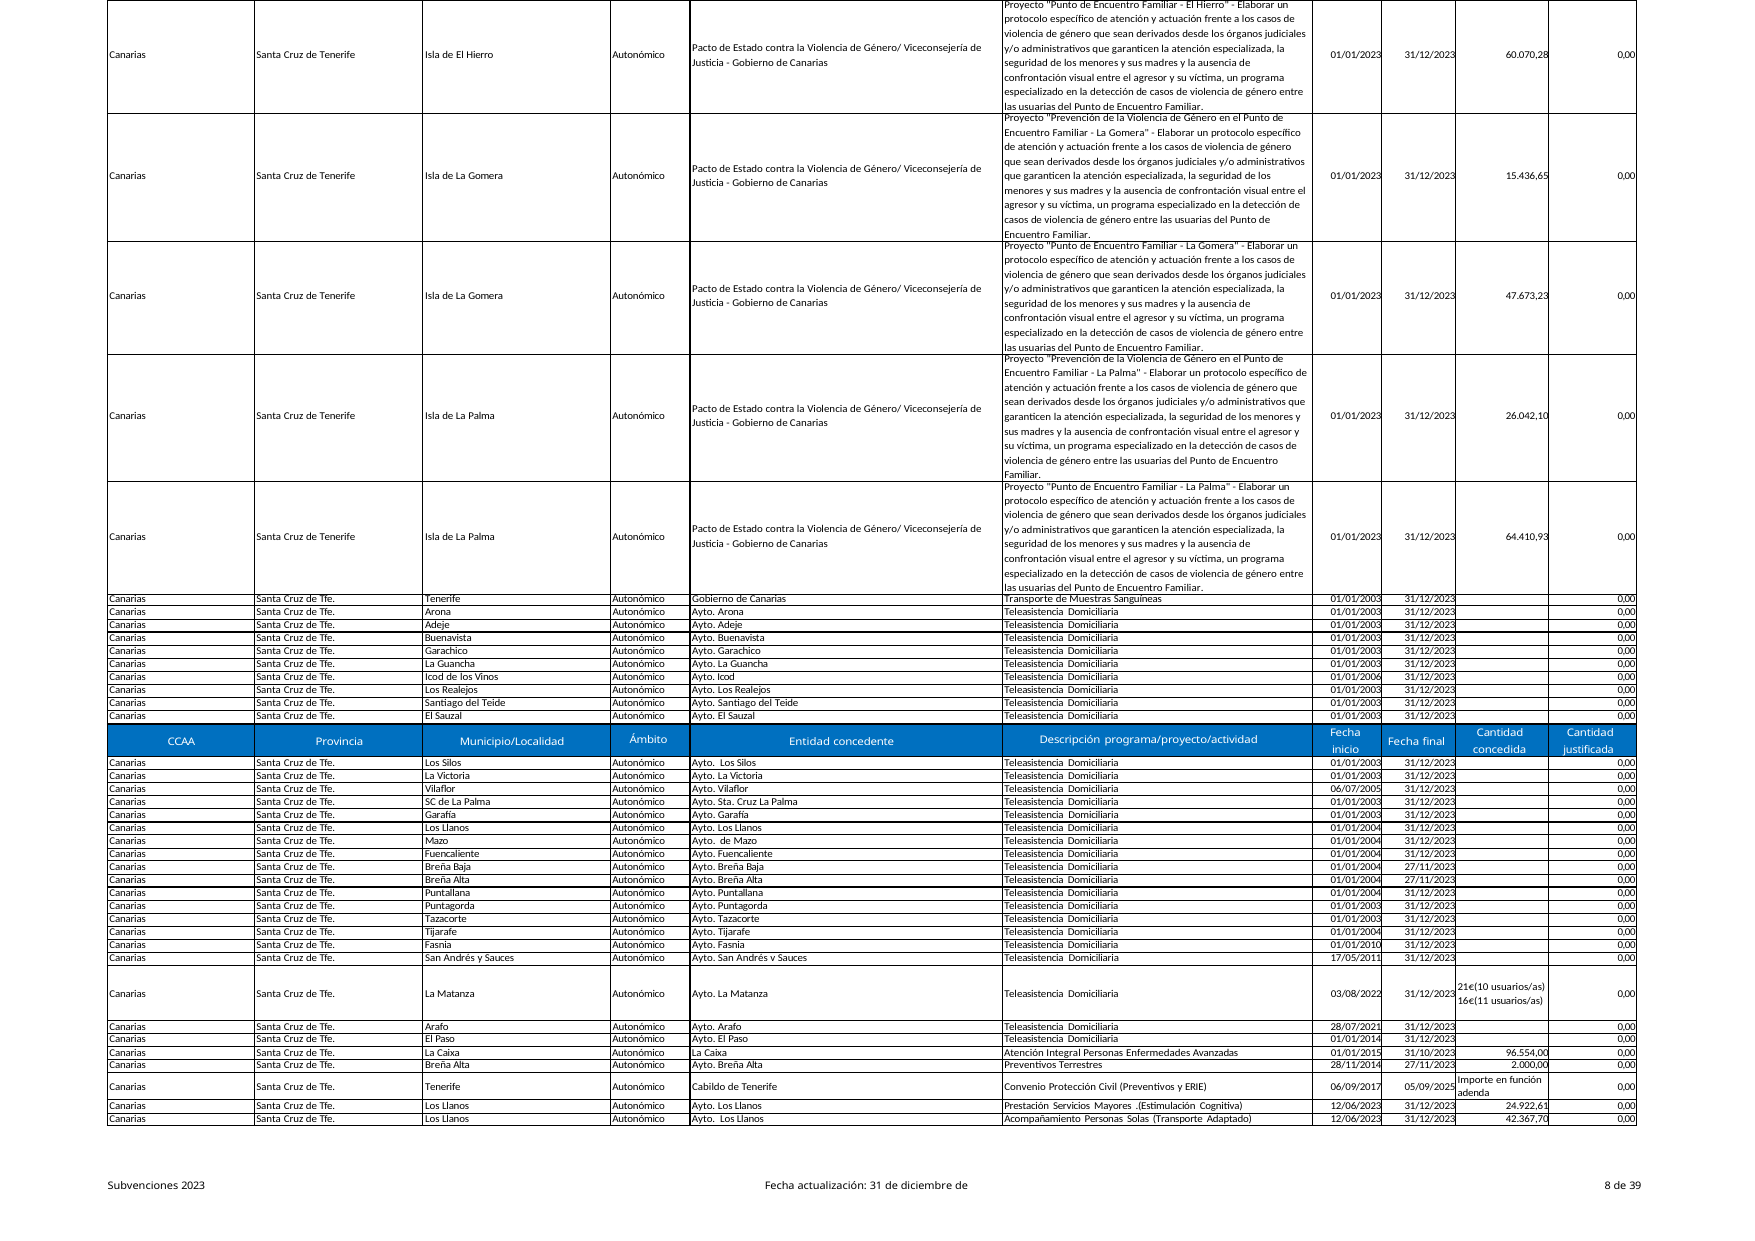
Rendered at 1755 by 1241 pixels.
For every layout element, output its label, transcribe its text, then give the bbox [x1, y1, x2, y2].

table_cell Canarias [108, 1073, 254, 1099]
table_cell 31/12/2023 [1382, 888, 1455, 899]
table_cell Autonómico [611, 482, 689, 594]
table_cell Canarias [108, 927, 254, 938]
table_header Entidad concedente [691, 725, 1002, 756]
table_cell 01/01/2004 [1313, 835, 1381, 847]
table_cell 03/08/2022 [1313, 966, 1381, 1020]
table_cell Canarias [108, 606, 254, 618]
table_cell Tenerife [423, 595, 610, 605]
table_cell Canarias [108, 770, 254, 782]
table_cell 0,00 [1549, 672, 1636, 683]
table_cell Santa Cruz de Tfe. [255, 875, 422, 886]
table_cell Ayto. de Mazo [691, 835, 1002, 847]
table_cell Autonómico [611, 1, 689, 113]
table_cell Cabildo de Tenerife [691, 1073, 1002, 1099]
table_cell [1456, 1021, 1548, 1033]
table_cell Tijarafe [423, 927, 610, 938]
table_cell Santa Cruz de Tfe. [255, 849, 422, 860]
table_cell Santa Cruz de Tfe. [255, 1073, 422, 1099]
table_cell 01/01/2023 [1313, 355, 1381, 481]
table_cell Santa Cruz de Tfe. [255, 953, 422, 964]
table_cell Los Llanos [423, 1114, 610, 1125]
table_cell 01/01/2003 [1313, 809, 1381, 821]
table_cell Pacto de Estado contra la Violencia de Género/ Viceconsejería de Justicia - Gobierno de Canarias [691, 355, 1002, 481]
table_cell 0,00 [1549, 595, 1636, 605]
table_cell Canarias [108, 901, 254, 912]
table_cell Autonómico [611, 966, 689, 1020]
table_cell Isla de La Gomera [423, 114, 610, 241]
table_cell Teleasistencia Domiciliaria [1003, 888, 1312, 899]
table_cell Santiago del Teide [423, 698, 610, 709]
table_cell Santa Cruz de Tfe. [255, 757, 422, 769]
table_cell Autonómico [611, 595, 689, 605]
table_cell Autonómico [611, 1073, 689, 1099]
table_cell Canarias [108, 861, 254, 873]
table_cell Autonómico [611, 685, 689, 697]
table_cell San Andrés y Sauces [423, 953, 610, 964]
table_cell Santa Cruz de Tenerife [255, 482, 422, 594]
table_cell Los Realejos [423, 685, 610, 697]
table_cell Canarias [108, 1, 254, 113]
table_cell 21€(10 usuarios/as) 16€(11 usuarios/as) [1456, 966, 1548, 1020]
table_cell Canarias [108, 875, 254, 886]
table_cell 31/12/2023 [1382, 901, 1455, 912]
table_cell Santa Cruz de Tfe. [255, 1021, 422, 1033]
table_cell [1456, 633, 1548, 644]
table_cell Autonómico [611, 606, 689, 618]
table_cell Teleasistencia Domiciliaria [1003, 966, 1312, 1020]
table_cell 31/12/2023 [1382, 809, 1455, 821]
table_header Provincia [255, 725, 422, 756]
table_cell Buenavista [423, 633, 610, 644]
table_cell [1456, 849, 1548, 860]
table_cell Santa Cruz de Tfe. [255, 672, 422, 683]
table_cell 0,00 [1549, 940, 1636, 952]
table_cell Canarias [108, 482, 254, 594]
table_cell Teleasistencia Domiciliaria [1003, 861, 1312, 873]
table_cell Teleasistencia Domiciliaria [1003, 823, 1312, 834]
table_cell Ayto. La Matanza [691, 966, 1002, 1020]
table_cell [1456, 672, 1548, 683]
table_cell 01/01/2004 [1313, 861, 1381, 873]
table_cell 01/01/2003 [1313, 685, 1381, 697]
table_cell 31/12/2023 [1382, 355, 1455, 481]
table_cell La Matanza [423, 966, 610, 1020]
table_cell 31/12/2023 [1382, 606, 1455, 618]
table_cell Garafía [423, 809, 610, 821]
table_cell Teleasistencia Domiciliaria [1003, 606, 1312, 618]
table_cell Autonómico [611, 711, 689, 723]
table_cell Autonómico [611, 783, 689, 795]
table_cell [1456, 620, 1548, 631]
table_cell Proyecto "Punto de Encuentro Familiar - La Gomera" - Elaborar un protocolo específico de atención y actuación frente a los casos de violencia de género que sean derivados desde los órganos judiciales y/o administrativos que garanticen la atención especializada, la seguridad de los menores y sus madres y la ausencia de confrontación visual entre el agresor y su víctima, un programa especializado en la detección de casos de violencia de género entre las usuarias del Punto de Encuentro Familiar. [1003, 242, 1312, 353]
table_cell 0,00 [1549, 966, 1636, 1020]
table_cell Ayto. La Guancha [691, 659, 1002, 671]
table_cell Garachico [423, 646, 610, 657]
table_cell Teleasistencia Domiciliaria [1003, 1021, 1312, 1033]
table_cell Canarias [108, 796, 254, 808]
table_cell Santa Cruz de Tfe. [255, 927, 422, 938]
table_cell Pacto de Estado contra la Violencia de Género/ Viceconsejería de Justicia - Gobierno de Canarias [691, 114, 1002, 241]
table_cell Autonómico [611, 698, 689, 709]
table_cell 31/12/2023 [1382, 633, 1455, 644]
table_cell Puntagorda [423, 901, 610, 912]
table_cell 0,00 [1549, 809, 1636, 821]
table_cell 31/12/2023 [1382, 685, 1455, 697]
table_cell Canarias [108, 711, 254, 723]
table_cell Ayto. Sta. Cruz La Palma [691, 796, 1002, 808]
table_cell Santa Cruz de Tenerife [255, 242, 422, 353]
table_cell 31/12/2023 [1382, 1, 1455, 113]
table_cell 0,00 [1549, 633, 1636, 644]
table_cell Autonómico [611, 1047, 689, 1059]
table_cell Santa Cruz de Tfe. [255, 823, 422, 834]
table_cell Autonómico [611, 620, 689, 631]
table_cell Teleasistencia Domiciliaria [1003, 940, 1312, 952]
table_cell Santa Cruz de Tfe. [255, 633, 422, 644]
table_cell 31/12/2023 [1382, 482, 1455, 594]
table_cell Autonómico [611, 901, 689, 912]
table_cell Santa Cruz de Tfe. [255, 914, 422, 926]
table_cell Canarias [108, 1034, 254, 1046]
table_cell Teleasistencia Domiciliaria [1003, 783, 1312, 795]
table_cell Santa Cruz de Tfe. [255, 711, 422, 723]
table_cell Santa Cruz de Tfe. [255, 1047, 422, 1059]
table_cell Pacto de Estado contra la Violencia de Género/ Viceconsejería de Justicia - Gobierno de Canarias [691, 242, 1002, 353]
table_cell Teleasistencia Domiciliaria [1003, 875, 1312, 886]
table_cell 0,00 [1549, 482, 1636, 594]
table_cell Ayto. La Victoria [691, 770, 1002, 782]
table_cell Autonómico [611, 242, 689, 353]
table_cell [1456, 888, 1548, 899]
table_cell 12/06/2023 [1313, 1100, 1381, 1112]
table_cell Pacto de Estado contra la Violencia de Género/ Viceconsejería de Justicia - Gobierno de Canarias [691, 482, 1002, 594]
table_cell 31/12/2023 [1382, 646, 1455, 657]
table_cell Ayto. Arafo [691, 1021, 1002, 1033]
table_cell Ayto. Los Llanos [691, 1114, 1002, 1125]
table_cell Ayto. Fasnia [691, 940, 1002, 952]
table_cell 0,00 [1549, 659, 1636, 671]
table_cell Autonómico [611, 757, 689, 769]
table_cell [1456, 757, 1548, 769]
table_cell Importe en función adenda [1456, 1073, 1548, 1099]
table_cell Transporte de Muestras Sanguíneas [1003, 595, 1312, 605]
table_cell Santa Cruz de Tfe. [255, 698, 422, 709]
table_cell Ayto. Vilaflor [691, 783, 1002, 795]
table_cell Santa Cruz de Tfe. [255, 1100, 422, 1112]
table_cell 28/11/2014 [1313, 1060, 1381, 1072]
table_cell Autonómico [611, 888, 689, 899]
table_cell 27/11/2023 [1382, 875, 1455, 886]
table_cell Canarias [108, 835, 254, 847]
table_cell 01/01/2003 [1313, 711, 1381, 723]
table_cell 0,00 [1549, 861, 1636, 873]
table_cell Teleasistencia Domiciliaria [1003, 757, 1312, 769]
table_cell 0,00 [1549, 914, 1636, 926]
table_cell Teleasistencia Domiciliaria [1003, 953, 1312, 964]
table_cell Autonómico [611, 835, 689, 847]
table_cell 0,00 [1549, 646, 1636, 657]
table_cell 27/11/2023 [1382, 861, 1455, 873]
table_cell Santa Cruz de Tfe. [255, 809, 422, 821]
table_cell Santa Cruz de Tfe. [255, 1034, 422, 1046]
table_cell Canarias [108, 914, 254, 926]
table_cell Ayto. Los Silos [691, 757, 1002, 769]
table_cell Canarias [108, 823, 254, 834]
table_cell 05/09/2025 [1382, 1073, 1455, 1099]
table_cell 27/11/2023 [1382, 1060, 1455, 1072]
table_cell 0,00 [1549, 796, 1636, 808]
table_cell Breña Baja [423, 861, 610, 873]
table_cell Ayto. Puntagorda [691, 901, 1002, 912]
table_cell 01/01/2003 [1313, 757, 1381, 769]
table_cell Canarias [108, 1114, 254, 1125]
table_cell 01/01/2003 [1313, 595, 1381, 605]
table_cell [1456, 796, 1548, 808]
table_cell Acompañamiento Personas Solas (Transporte Adaptado) [1003, 1114, 1312, 1125]
table_cell 01/01/2003 [1313, 620, 1381, 631]
table_cell Autonómico [611, 823, 689, 834]
table_cell Adeje [423, 620, 610, 631]
table_cell La Caixa [423, 1047, 610, 1059]
table_cell 17/05/2011 [1313, 953, 1381, 964]
table_cell Santa Cruz de Tfe. [255, 966, 422, 1020]
table_cell Canarias [108, 659, 254, 671]
table_cell 01/01/2003 [1313, 698, 1381, 709]
table_cell 0,00 [1549, 1021, 1636, 1033]
table_cell Santa Cruz de Tfe. [255, 861, 422, 873]
table_cell 31/12/2023 [1382, 966, 1455, 1020]
table_cell [1456, 783, 1548, 795]
table_cell 31/12/2023 [1382, 672, 1455, 683]
table_cell 31/12/2023 [1382, 927, 1455, 938]
table_cell 31/12/2023 [1382, 823, 1455, 834]
table_cell 0,00 [1549, 620, 1636, 631]
table_cell 0,00 [1549, 242, 1636, 353]
table_cell Santa Cruz de Tfe. [255, 1060, 422, 1072]
table_cell Autonómico [611, 659, 689, 671]
table_cell [1456, 659, 1548, 671]
table_cell Ayto. Breña Baja [691, 861, 1002, 873]
table_cell 0,00 [1549, 711, 1636, 723]
table_cell Autonómico [611, 953, 689, 964]
table_cell El Paso [423, 1034, 610, 1046]
table_cell Puntallana [423, 888, 610, 899]
table_cell Teleasistencia Domiciliaria [1003, 711, 1312, 723]
table_cell Canarias [108, 620, 254, 631]
table_cell 0,00 [1549, 114, 1636, 241]
table_cell Ayto. El Paso [691, 1034, 1002, 1046]
table_cell 0,00 [1549, 901, 1636, 912]
table_cell Autonómico [611, 809, 689, 821]
table_cell [1456, 685, 1548, 697]
table_cell Arona [423, 606, 610, 618]
table_cell Canarias [108, 1047, 254, 1059]
table_cell Santa Cruz de Tenerife [255, 355, 422, 481]
table_cell 15.436,65 [1456, 114, 1548, 241]
table_cell Ayto. Buenavista [691, 633, 1002, 644]
table_cell Teleasistencia Domiciliaria [1003, 914, 1312, 926]
table_cell [1456, 698, 1548, 709]
table_cell 01/01/2014 [1313, 1034, 1381, 1046]
table_cell [1456, 953, 1548, 964]
table_cell 0,00 [1549, 783, 1636, 795]
table_cell Proyecto "Prevención de la Violencia de Género en el Punto de Encuentro Familiar - La Palma" - Elaborar un protocolo específico de atención y actuación frente a los casos de violencia de género que sean derivados desde los órganos judiciales y/o administrativos que garanticen la atención especializada, la seguridad de los menores y sus madres y la ausencia de confrontación visual entre el agresor y su víctima, un programa especializado en la detección de casos de violencia de género entre las usuarias del Punto de Encuentro Familiar. [1003, 355, 1312, 481]
table_cell 60.070,28 [1456, 1, 1548, 113]
table_cell Proyecto "Punto de Encuentro Familiar - La Palma" - Elaborar un protocolo específico de atención y actuación frente a los casos de violencia de género que sean derivados desde los órganos judiciales y/o administrativos que garanticen la atención especializada, la seguridad de los menores y sus madres y la ausencia de confrontación visual entre el agresor y su víctima, un programa especializado en la detección de casos de violencia de género entre las usuarias del Punto de Encuentro Familiar. [1003, 482, 1312, 594]
table_cell 01/01/2003 [1313, 659, 1381, 671]
table_cell 0,00 [1549, 1114, 1636, 1125]
table_cell 31/12/2023 [1382, 1021, 1455, 1033]
table_cell 01/01/2003 [1313, 633, 1381, 644]
table_cell Breña Alta [423, 1060, 610, 1072]
table_cell Autonómico [611, 1021, 689, 1033]
table_cell Autonómico [611, 1114, 689, 1125]
table_cell Teleasistencia Domiciliaria [1003, 770, 1312, 782]
table_cell Canarias [108, 1021, 254, 1033]
table_cell La Caixa [691, 1047, 1002, 1059]
table_cell Autonómico [611, 633, 689, 644]
table_cell 0,00 [1549, 888, 1636, 899]
table_cell Icod de los Vinos [423, 672, 610, 683]
table_cell 0,00 [1549, 698, 1636, 709]
table_cell 2.000,00 [1456, 1060, 1548, 1072]
table_cell Canarias [108, 595, 254, 605]
table_cell Santa Cruz de Tfe. [255, 835, 422, 847]
table_cell 42.367,70 [1456, 1114, 1548, 1125]
table_cell Canarias [108, 1060, 254, 1072]
table_cell 0,00 [1549, 1060, 1636, 1072]
table_cell Santa Cruz de Tfe. [255, 595, 422, 605]
table_cell 01/01/2015 [1313, 1047, 1381, 1059]
table_cell Teleasistencia Domiciliaria [1003, 849, 1312, 860]
table_cell 01/01/2003 [1313, 901, 1381, 912]
table_cell 0,00 [1549, 770, 1636, 782]
table_cell Canarias [108, 809, 254, 821]
table_cell Canarias [108, 646, 254, 657]
table_cell Canarias [108, 633, 254, 644]
table_cell Canarias [108, 1100, 254, 1112]
table_header Municipio/Localidad [423, 725, 610, 756]
table_cell Santa Cruz de Tenerife [255, 114, 422, 241]
table_cell La Victoria [423, 770, 610, 782]
table_cell Canarias [108, 783, 254, 795]
table_cell Mazo [423, 835, 610, 847]
table_cell Teleasistencia Domiciliaria [1003, 809, 1312, 821]
table_cell Autonómico [611, 646, 689, 657]
table_cell 0,00 [1549, 685, 1636, 697]
table_cell Canarias [108, 966, 254, 1020]
table_cell [1456, 914, 1548, 926]
table_cell 0,00 [1549, 355, 1636, 481]
table_cell Teleasistencia Domiciliaria [1003, 659, 1312, 671]
table_cell [1456, 711, 1548, 723]
table_cell 01/01/2004 [1313, 823, 1381, 834]
table_cell Canarias [108, 114, 254, 241]
table_cell 01/01/2003 [1313, 796, 1381, 808]
table_header Ámbito [611, 725, 689, 756]
table_cell Los Silos [423, 757, 610, 769]
table_cell 01/01/2023 [1313, 482, 1381, 594]
table_header CCAA [108, 725, 254, 756]
table_cell [1456, 861, 1548, 873]
table_cell Canarias [108, 849, 254, 860]
table_cell Canarias [108, 355, 254, 481]
table_cell 31/12/2023 [1382, 1114, 1455, 1125]
table_cell Canarias [108, 672, 254, 683]
table_cell Santa Cruz de Tfe. [255, 606, 422, 618]
table_cell 31/12/2023 [1382, 849, 1455, 860]
table_cell 0,00 [1549, 849, 1636, 860]
table_cell Breña Alta [423, 875, 610, 886]
table_cell 31/12/2023 [1382, 796, 1455, 808]
table_cell [1456, 606, 1548, 618]
table_cell 0,00 [1549, 835, 1636, 847]
table_cell Teleasistencia Domiciliaria [1003, 646, 1312, 657]
table_cell 01/01/2006 [1313, 672, 1381, 683]
table_cell 96.554,00 [1456, 1047, 1548, 1059]
table_cell Pacto de Estado contra la Violencia de Género/ Viceconsejería de Justicia - Gobierno de Canarias [691, 1, 1002, 113]
table_cell 24.922,61 [1456, 1100, 1548, 1112]
table_cell [1456, 875, 1548, 886]
table_cell 31/12/2023 [1382, 698, 1455, 709]
table_cell Santa Cruz de Tfe. [255, 796, 422, 808]
table_cell Autonómico [611, 1060, 689, 1072]
table_cell Ayto. Los Realejos [691, 685, 1002, 697]
table_cell Teleasistencia Domiciliaria [1003, 1034, 1312, 1046]
table_cell 06/07/2005 [1313, 783, 1381, 795]
table_cell Prestación Servicios Mayores .(Estimulación Cognitiva) [1003, 1100, 1312, 1112]
table_cell 01/01/2004 [1313, 888, 1381, 899]
table_cell Santa Cruz de Tfe. [255, 659, 422, 671]
table_cell Proyecto "Prevención de la Violencia de Género en el Punto de Encuentro Familiar - La Gomera" - Elaborar un protocolo específico de atención y actuación frente a los casos de violencia de género que sean derivados desde los órganos judiciales y/o administrativos que garanticen la atención especializada, la seguridad de los menores y sus madres y la ausencia de confrontación visual entre el agresor y su víctima, un programa especializado en la detección de casos de violencia de género entre las usuarias del Punto de Encuentro Familiar. [1003, 114, 1312, 241]
table_cell Convenio Protección Civil (Preventivos y ERIE) [1003, 1073, 1312, 1099]
table_cell 01/01/2023 [1313, 1, 1381, 113]
table_cell Autonómico [611, 1034, 689, 1046]
table_cell 64.410,93 [1456, 482, 1548, 594]
table_cell Ayto. El Sauzal [691, 711, 1002, 723]
table_cell 01/01/2003 [1313, 646, 1381, 657]
table_cell 31/12/2023 [1382, 770, 1455, 782]
table_cell 0,00 [1549, 823, 1636, 834]
table_cell Canarias [108, 757, 254, 769]
table_cell 31/12/2023 [1382, 757, 1455, 769]
table_cell Teleasistencia Domiciliaria [1003, 927, 1312, 938]
table_cell [1456, 940, 1548, 952]
table_cell 01/01/2004 [1313, 849, 1381, 860]
table_cell Ayto. San Andrés v Sauces [691, 953, 1002, 964]
table_cell Arafo [423, 1021, 610, 1033]
table_cell Santa Cruz de Tfe. [255, 620, 422, 631]
table_cell 28/07/2021 [1313, 1021, 1381, 1033]
table_cell 01/01/2010 [1313, 940, 1381, 952]
table_cell Tazacorte [423, 914, 610, 926]
table_header Fecha inicio [1313, 725, 1381, 756]
table_cell Santa Cruz de Tfe. [255, 646, 422, 657]
table_cell Autonómico [611, 861, 689, 873]
table_cell Vilaflor [423, 783, 610, 795]
table_cell Fasnia [423, 940, 610, 952]
table_cell [1456, 1034, 1548, 1046]
table_cell Tenerife [423, 1073, 610, 1099]
table_cell 31/12/2023 [1382, 914, 1455, 926]
table_cell Canarias [108, 242, 254, 353]
table_cell Santa Cruz de Tfe. [255, 685, 422, 697]
table_header Cantidad justificada [1549, 725, 1636, 756]
table_cell Autonómico [611, 849, 689, 860]
table_cell 31/12/2023 [1382, 1100, 1455, 1112]
table_cell Santa Cruz de Tfe. [255, 770, 422, 782]
table_cell Canarias [108, 953, 254, 964]
table_cell Autonómico [611, 1100, 689, 1112]
table_cell Isla de El Hierro [423, 1, 610, 113]
table_cell 31/12/2023 [1382, 242, 1455, 353]
table_cell 06/09/2017 [1313, 1073, 1381, 1099]
table_cell 0,00 [1549, 1034, 1636, 1046]
table_cell 01/01/2003 [1313, 914, 1381, 926]
table_header Fecha final [1382, 725, 1455, 756]
table_cell 31/12/2023 [1382, 620, 1455, 631]
table_cell 01/01/2004 [1313, 927, 1381, 938]
table_cell Santa Cruz de Tfe. [255, 940, 422, 952]
table_cell SC de La Palma [423, 796, 610, 808]
table_cell 26.042,10 [1456, 355, 1548, 481]
table_cell Autonómico [611, 875, 689, 886]
table_cell Teleasistencia Domiciliaria [1003, 620, 1312, 631]
table_cell [1456, 646, 1548, 657]
table_cell Autonómico [611, 796, 689, 808]
table_cell 31/12/2023 [1382, 940, 1455, 952]
table_cell Isla de La Palma [423, 482, 610, 594]
table_cell 0,00 [1549, 1073, 1636, 1099]
table_cell Ayto. Puntallana [691, 888, 1002, 899]
table_cell 31/12/2023 [1382, 711, 1455, 723]
table_cell El Sauzal [423, 711, 610, 723]
table_cell 0,00 [1549, 1047, 1636, 1059]
table_cell 0,00 [1549, 757, 1636, 769]
table_header Descripción programa/proyecto/actividad [1003, 725, 1312, 756]
table_cell Autonómico [611, 770, 689, 782]
table_cell 31/10/2023 [1382, 1047, 1455, 1059]
table_cell Fuencaliente [423, 849, 610, 860]
table_cell [1456, 809, 1548, 821]
table_cell Canarias [108, 940, 254, 952]
table_cell Isla de La Palma [423, 355, 610, 481]
table_cell Santa Cruz de Tfe. [255, 783, 422, 795]
table_cell Teleasistencia Domiciliaria [1003, 633, 1312, 644]
table_cell Proyecto "Punto de Encuentro Familiar - El Hierro" - Elaborar un protocolo específico de atención y actuación frente a los casos de violencia de género que sean derivados desde los órganos judiciales y/o administrativos que garanticen la atención especializada, la seguridad de los menores y sus madres y la ausencia de confrontación visual entre el agresor y su víctima, un programa especializado en la detección de casos de violencia de género entre las usuarias del Punto de Encuentro Familiar. [1003, 1, 1312, 113]
table_cell Ayto. Los Llanos [691, 823, 1002, 834]
table_cell Ayto. Santiago del Teide [691, 698, 1002, 709]
table_cell Isla de La Gomera [423, 242, 610, 353]
table_cell Autonómico [611, 940, 689, 952]
table_cell Autonómico [611, 914, 689, 926]
table_cell Los Llanos [423, 823, 610, 834]
table_cell Autonómico [611, 114, 689, 241]
table_cell Ayto. Breña Alta [691, 875, 1002, 886]
table_cell 47.673,23 [1456, 242, 1548, 353]
table_cell Canarias [108, 698, 254, 709]
table_cell Teleasistencia Domiciliaria [1003, 698, 1312, 709]
table_cell Ayto. Los Llanos [691, 1100, 1002, 1112]
table_cell Teleasistencia Domiciliaria [1003, 672, 1312, 683]
table_cell Teleasistencia Domiciliaria [1003, 835, 1312, 847]
table_cell Canarias [108, 685, 254, 697]
table_cell 01/01/2004 [1313, 875, 1381, 886]
table_cell Ayto. Garafía [691, 809, 1002, 821]
table_cell [1456, 901, 1548, 912]
table_cell Ayto. Icod [691, 672, 1002, 683]
table_cell 0,00 [1549, 606, 1636, 618]
table_cell Santa Cruz de Tfe. [255, 901, 422, 912]
table_cell 31/12/2023 [1382, 659, 1455, 671]
table_cell Ayto. Adeje [691, 620, 1002, 631]
table_cell 31/12/2023 [1382, 1034, 1455, 1046]
table_cell 0,00 [1549, 953, 1636, 964]
table_cell Atención Integral Personas Enfermedades Avanzadas [1003, 1047, 1312, 1059]
table_cell [1456, 595, 1548, 605]
table_cell Santa Cruz de Tfe. [255, 1114, 422, 1125]
table_cell Teleasistencia Domiciliaria [1003, 685, 1312, 697]
table_cell [1456, 835, 1548, 847]
table_cell 01/01/2003 [1313, 770, 1381, 782]
table_cell Gobierno de Canarias [691, 595, 1002, 605]
table_cell Autonómico [611, 355, 689, 481]
table_cell 31/12/2023 [1382, 835, 1455, 847]
table_cell Santa Cruz de Tfe. [255, 888, 422, 899]
table_cell Ayto. Breña Alta [691, 1060, 1002, 1072]
table_cell Teleasistencia Domiciliaria [1003, 901, 1312, 912]
table_cell 31/12/2023 [1382, 114, 1455, 241]
table_cell 0,00 [1549, 1, 1636, 113]
table_cell Los Llanos [423, 1100, 610, 1112]
table_cell 01/01/2023 [1313, 114, 1381, 241]
table_cell 0,00 [1549, 875, 1636, 886]
table_cell Autonómico [611, 927, 689, 938]
table_cell La Guancha [423, 659, 610, 671]
table_cell [1456, 927, 1548, 938]
table_cell Teleasistencia Domiciliaria [1003, 796, 1312, 808]
table_cell Canarias [108, 888, 254, 899]
table_cell Santa Cruz de Tenerife [255, 1, 422, 113]
table_cell 12/06/2023 [1313, 1114, 1381, 1125]
table_cell Ayto. Garachico [691, 646, 1002, 657]
table_cell Ayto. Tijarafe [691, 927, 1002, 938]
table_cell 31/12/2023 [1382, 595, 1455, 605]
table_cell [1456, 770, 1548, 782]
table_cell 01/01/2023 [1313, 242, 1381, 353]
table_cell Ayto. Arona [691, 606, 1002, 618]
table_cell Ayto. Tazacorte [691, 914, 1002, 926]
table_cell 31/12/2023 [1382, 783, 1455, 795]
table_cell Autonómico [611, 672, 689, 683]
table_cell 0,00 [1549, 927, 1636, 938]
table_cell 01/01/2003 [1313, 606, 1381, 618]
table_cell Preventivos Terrestres [1003, 1060, 1312, 1072]
table_cell [1456, 823, 1548, 834]
table_cell 31/12/2023 [1382, 953, 1455, 964]
table_cell 0,00 [1549, 1100, 1636, 1112]
table_cell Ayto. Fuencaliente [691, 849, 1002, 860]
table_header Cantidad concedida [1456, 725, 1548, 756]
